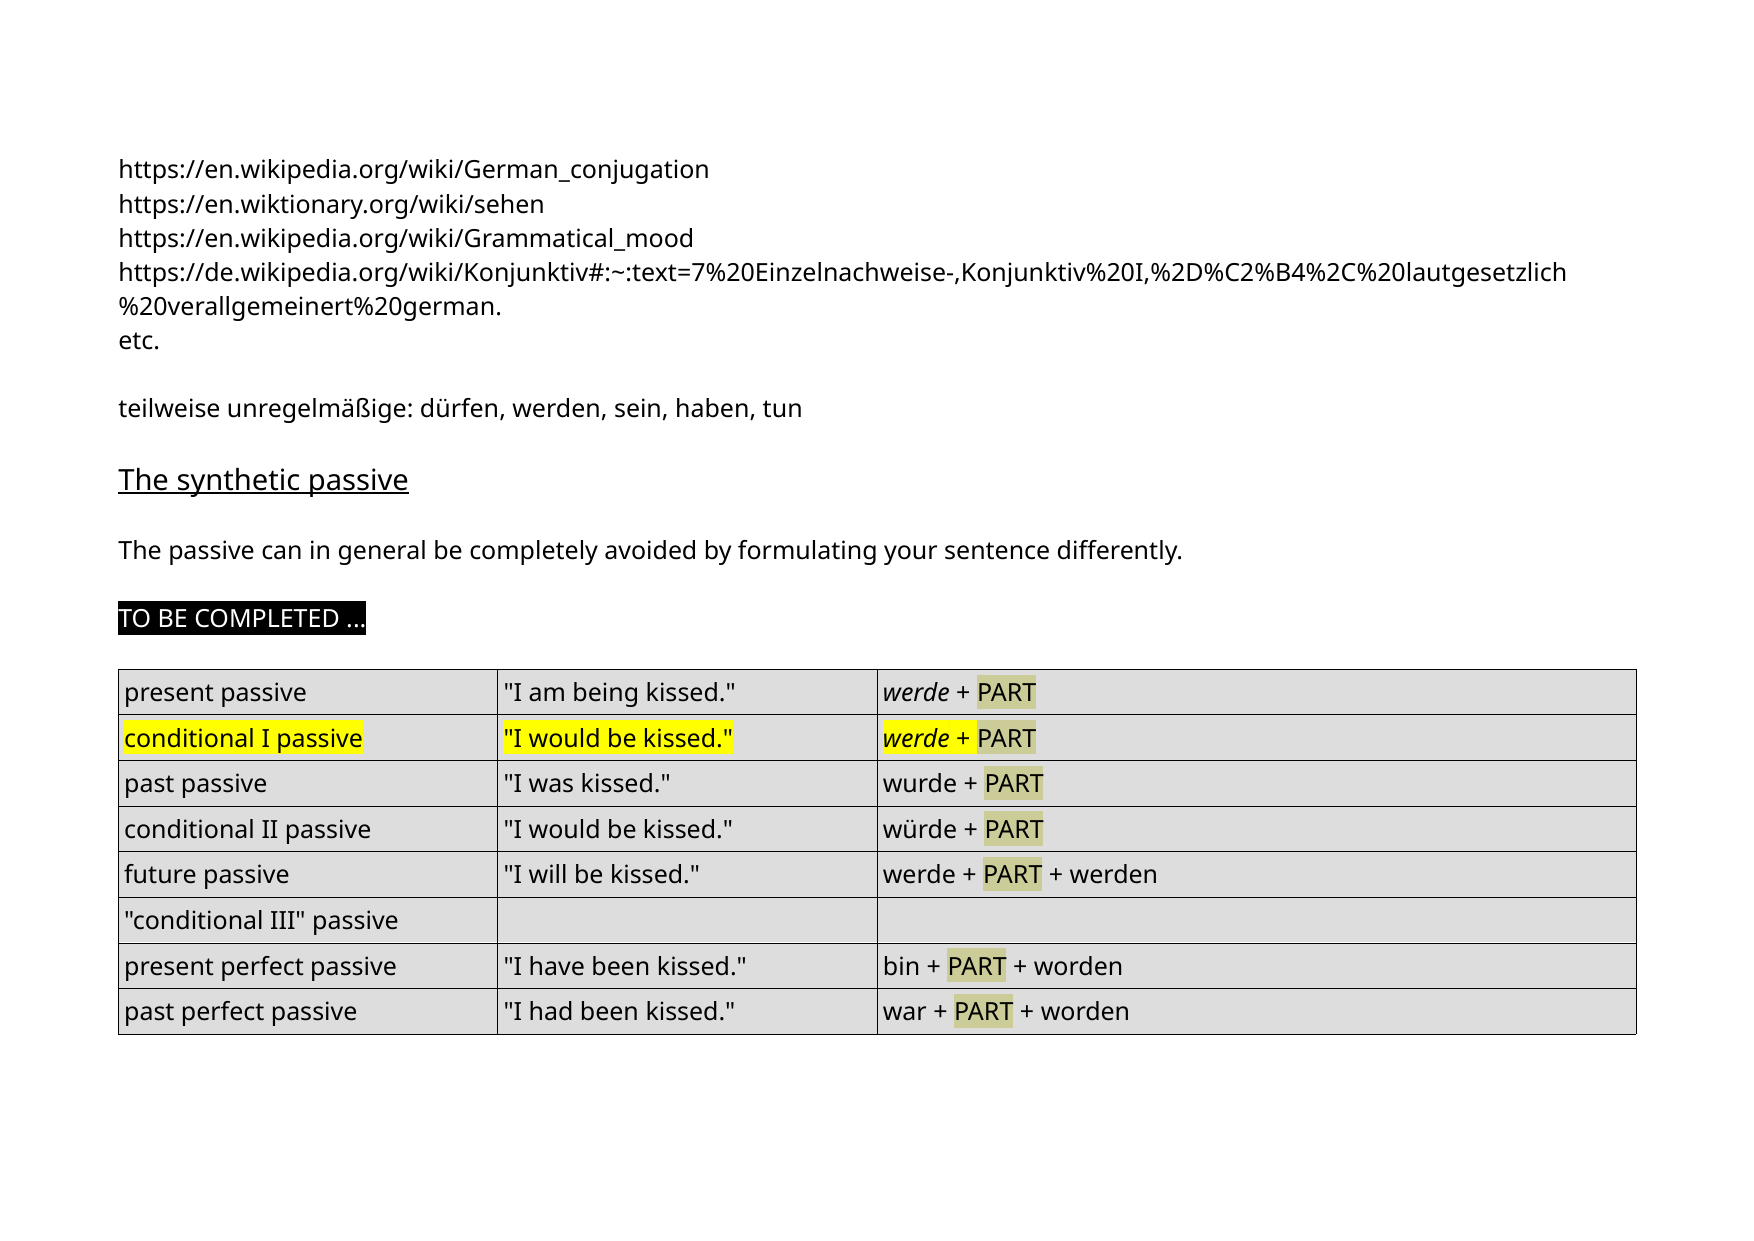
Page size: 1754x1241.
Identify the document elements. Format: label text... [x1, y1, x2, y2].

table_cell conditional I passive [119, 715, 497, 760]
text https://en.wikipedia.org/wiki/Grammatical_mood [118, 220, 1636, 254]
table_cell past passive [119, 761, 497, 806]
text https://en.wiktionary.org/wiki/sehen [118, 186, 1636, 220]
table_cell würde + PART [878, 807, 1636, 851]
table_cell future passive [119, 852, 497, 897]
table_cell "conditional III" passive [119, 898, 497, 942]
table_cell "I was kissed." [498, 761, 877, 806]
table_cell bin + PART + worden [878, 944, 1636, 988]
table_cell "I would be kissed." [498, 715, 877, 760]
table_cell "I had been kissed." [498, 989, 877, 1034]
text https://en.wikipedia.org/wiki/German_conjugation [118, 152, 1636, 186]
text https://de.wikipedia.org/wiki/Konjunktiv#:~:text=7%20Einzelnachweise-,Konjunktiv%20I,%2D%C2%B4%2C%20lautgesetzlich%20verallgemeinert%20german. [118, 254, 1636, 322]
table_header werde + PART [878, 670, 1636, 714]
table_cell werde + PART + werden [878, 852, 1636, 897]
table_cell "I will be kissed." [498, 852, 877, 897]
text teilweise unregelmäßige: dürfen, werden, sein, haben, tun [118, 391, 1636, 425]
text etc. [118, 322, 1636, 357]
text TO BE COMPLETED ... [118, 601, 1636, 635]
table_cell wurde + PART [878, 761, 1636, 806]
table_cell present perfect passive [119, 944, 497, 988]
table_cell werde + PART [878, 715, 1636, 760]
table_cell war + PART + worden [878, 989, 1636, 1034]
table_header "I am being kissed." [498, 670, 877, 714]
table_header present passive [119, 670, 497, 714]
table_cell past perfect passive [119, 989, 497, 1034]
table_cell "I would be kissed." [498, 807, 877, 851]
table_cell [878, 898, 1636, 942]
text The synthetic passive [118, 459, 1636, 498]
table_cell [498, 898, 877, 942]
table_cell "I have been kissed." [498, 944, 877, 988]
text The passive can in general be completely avoided by formulating your sentence differently. [118, 532, 1636, 567]
table_cell conditional II passive [119, 807, 497, 851]
